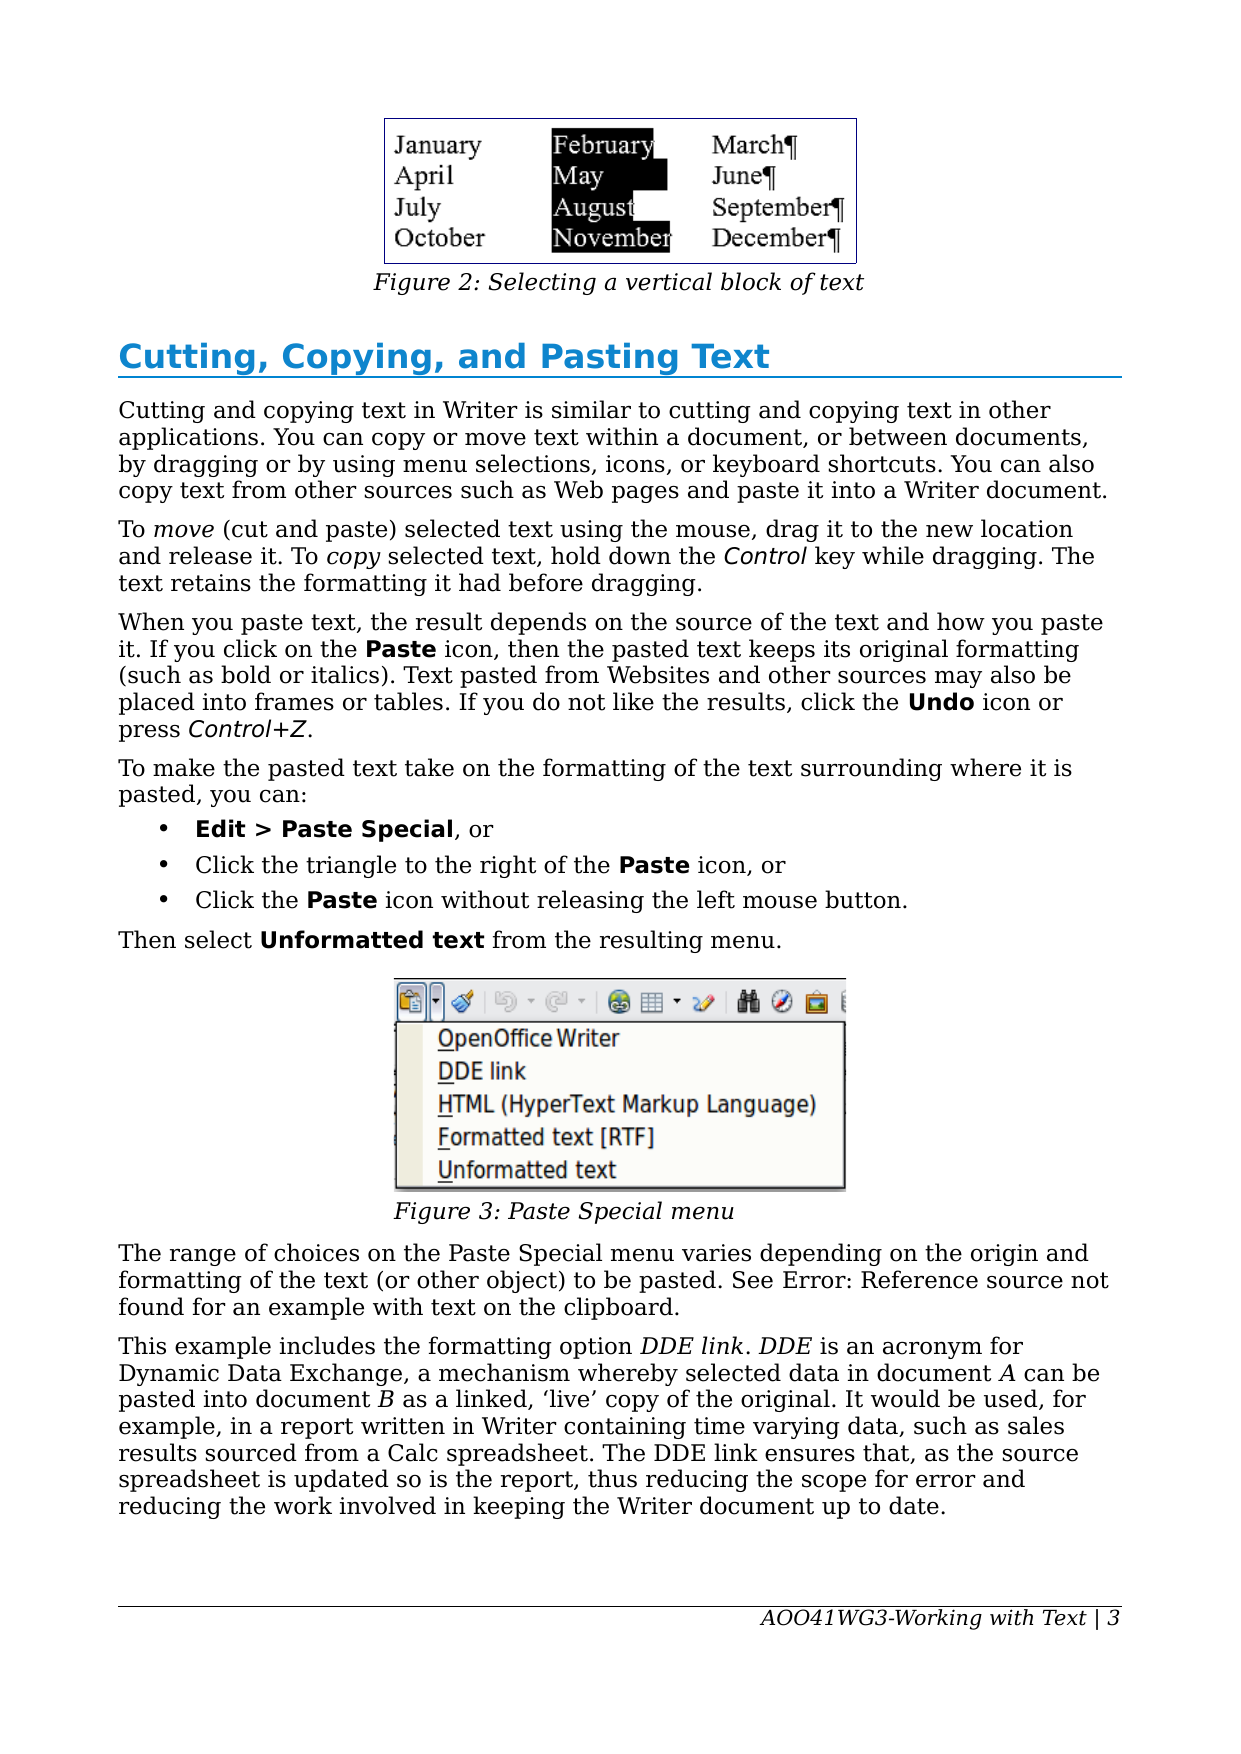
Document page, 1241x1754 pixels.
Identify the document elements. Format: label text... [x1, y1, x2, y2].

text Figure 2: Selecting a vertical block of text [355, 269, 885, 296]
text Then select Unformatted text from the resulting menu. [118, 927, 1122, 954]
list To make the pasted text take on the formatting of the text surrounding where it is pasted, you can: [118, 755, 1122, 808]
subtitle Cutting, Copying, and Pasting Text [118, 338, 1122, 376]
list Edit > Paste Special, or [156, 815, 1122, 844]
text Figure 3: Paste Special menu [394, 1198, 846, 1225]
text This example includes the formatting option DDE link. DDE is an acronym for Dynamic Data Exchange, a mechanism whereby selected data in document A can be pasted into document B as a linked, ‘live’ copy of the original. It would be used, for example, in a report written in Writer containing time varying data, such as sales results sourced from a Calc spreadsheet. The DDE link ensures that, as the source spreadsheet is updated so is the report, thus reducing the scope for error and reducing the work involved in keeping the Writer document up to date. [118, 1333, 1122, 1520]
text The range of choices on the Paste Special menu varies depending on the origin and formatting of the text (or other object) to be pasted. See Figure 47 for an example with text on the clipboard. [118, 1241, 1122, 1321]
text When you paste text, the result depends on the source of the text and how you paste it. If you click on the Paste icon, then the pasted text keeps its original formatting (such as bold or italics). Text pasted from Websites and other sources may also be placed into frames or tables. If you do not like the results, click the Undo icon or press Control+Z. [118, 609, 1122, 742]
text Cutting and copying text in Writer is similar to cutting and copying text in other applications. You can copy or move text within a document, or between documents, by dragging or by using menu selections, icons, or keyboard shortcuts. You can also copy text from other sources such as Web pages and paste it into a Writer document. [118, 397, 1122, 504]
text To move (cut and paste) selected text using the mouse, drag it to the new location and release it. To copy selected text, hold down the Control key while dragging. The text retains the formatting it had before dragging. [118, 517, 1122, 597]
list Click the Paste icon without releasing the left mouse button. [156, 886, 1122, 915]
picture [393, 978, 847, 1192]
picture [385, 119, 856, 263]
list Click the triangle to the right of the Paste icon, or [156, 850, 1122, 879]
